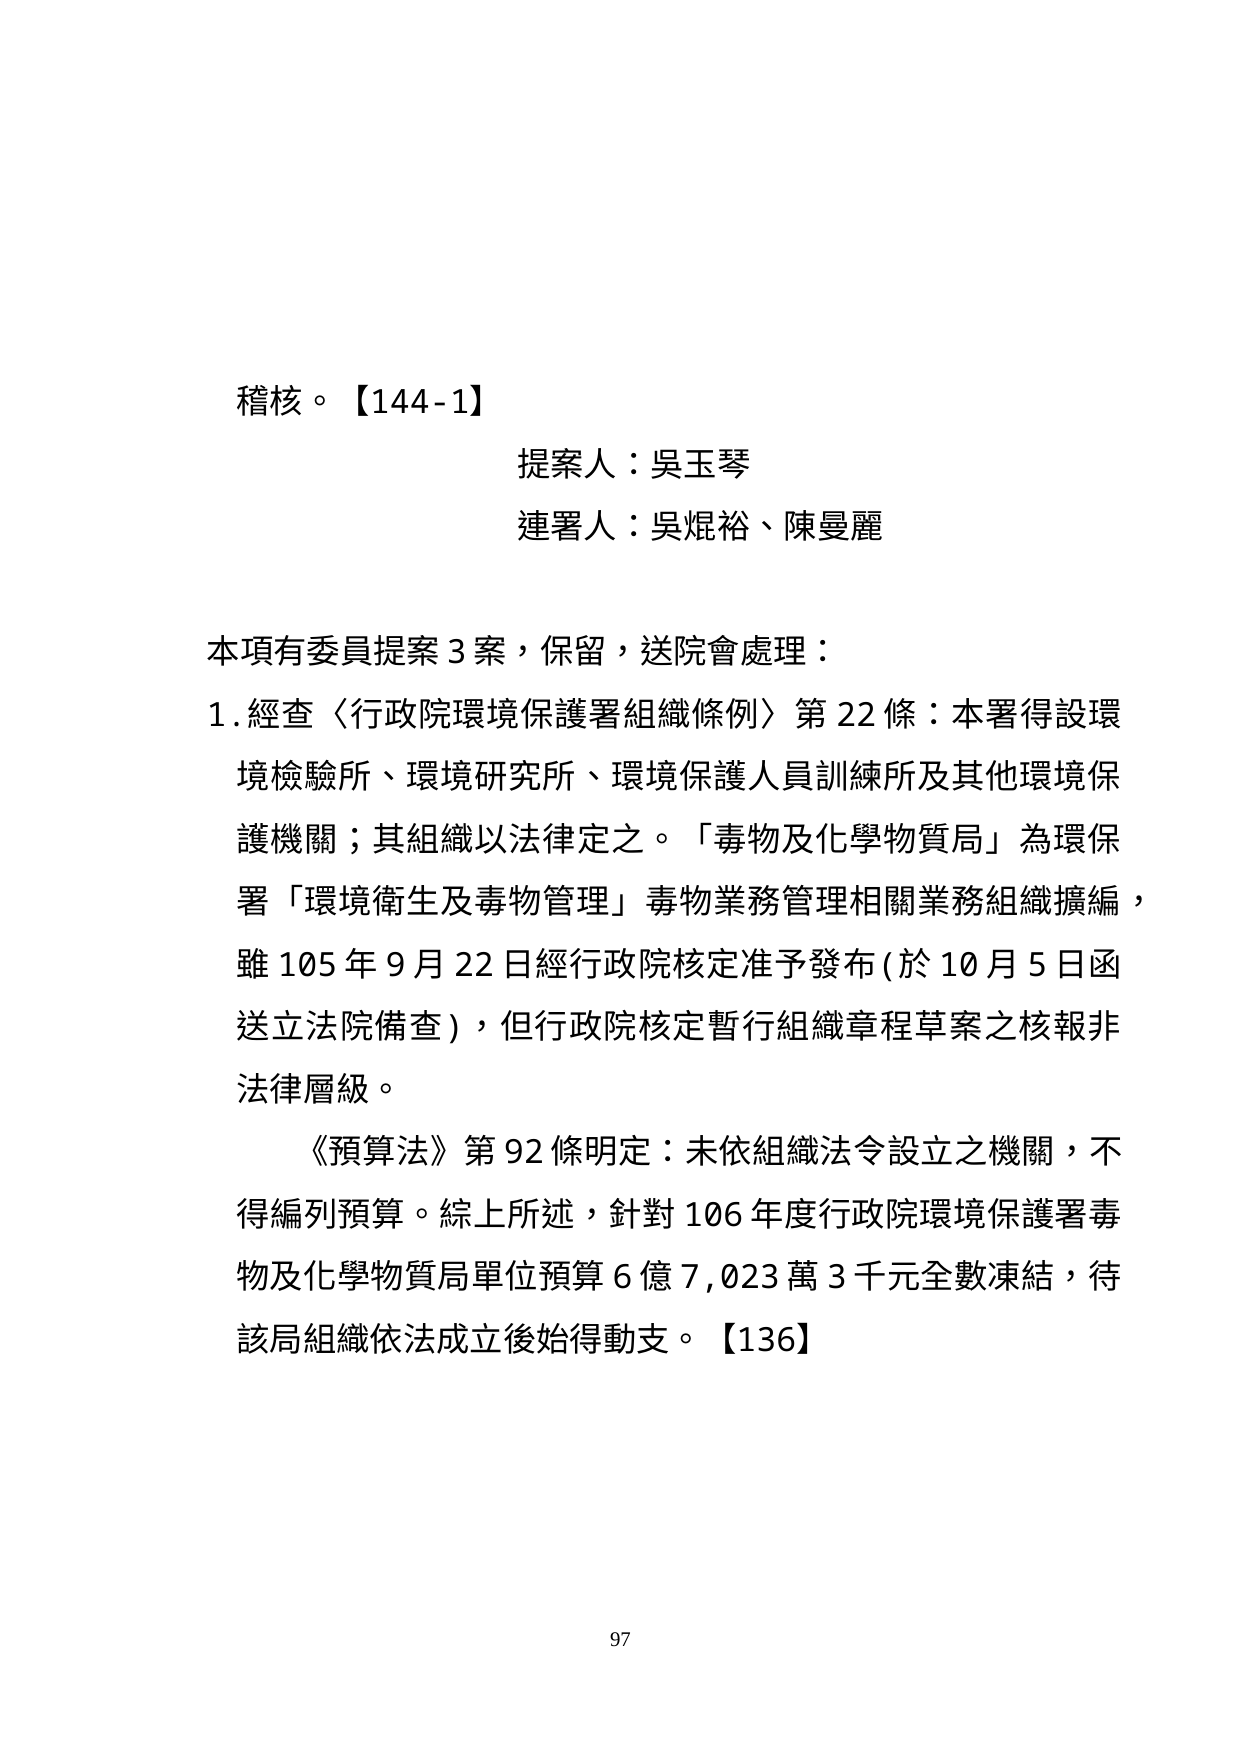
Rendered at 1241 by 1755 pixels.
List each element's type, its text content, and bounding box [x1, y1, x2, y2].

text 連署人：吳焜裕、陳曼麗 [118, 483, 1122, 545]
text 1.經查〈行政院環境保護署組織條例〉第22條：本署得設環境檢驗所、環境研究所、環境保護人員訓練所及其他環境保護機關；其組織以法律定之。「毒物及化學物質局」為環保署「環境衛生及毒物管理」毒物業務管理相關業務組織擴編，雖105年9月22日經行政院核定准予發布(於10月5日函送立法院備查)，但行政院核定暫行組織章程草案之核報非法律層級。 [206, 670, 1122, 1108]
text 提案人：吳玉琴 [118, 420, 1122, 483]
text 《預算法》第92條明定：未依組織法令設立之機關，不得編列預算。綜上所述，針對106年度行政院環境保護署毒物及化學物質局單位預算6億7,023萬3千元全數凍結，待該局組織依法成立後始得動支。【136】 [236, 1108, 1122, 1358]
text 本項有委員提案3案，保留，送院會處理： [118, 608, 1122, 670]
text 稽核。【144-1】 [206, 358, 1122, 420]
